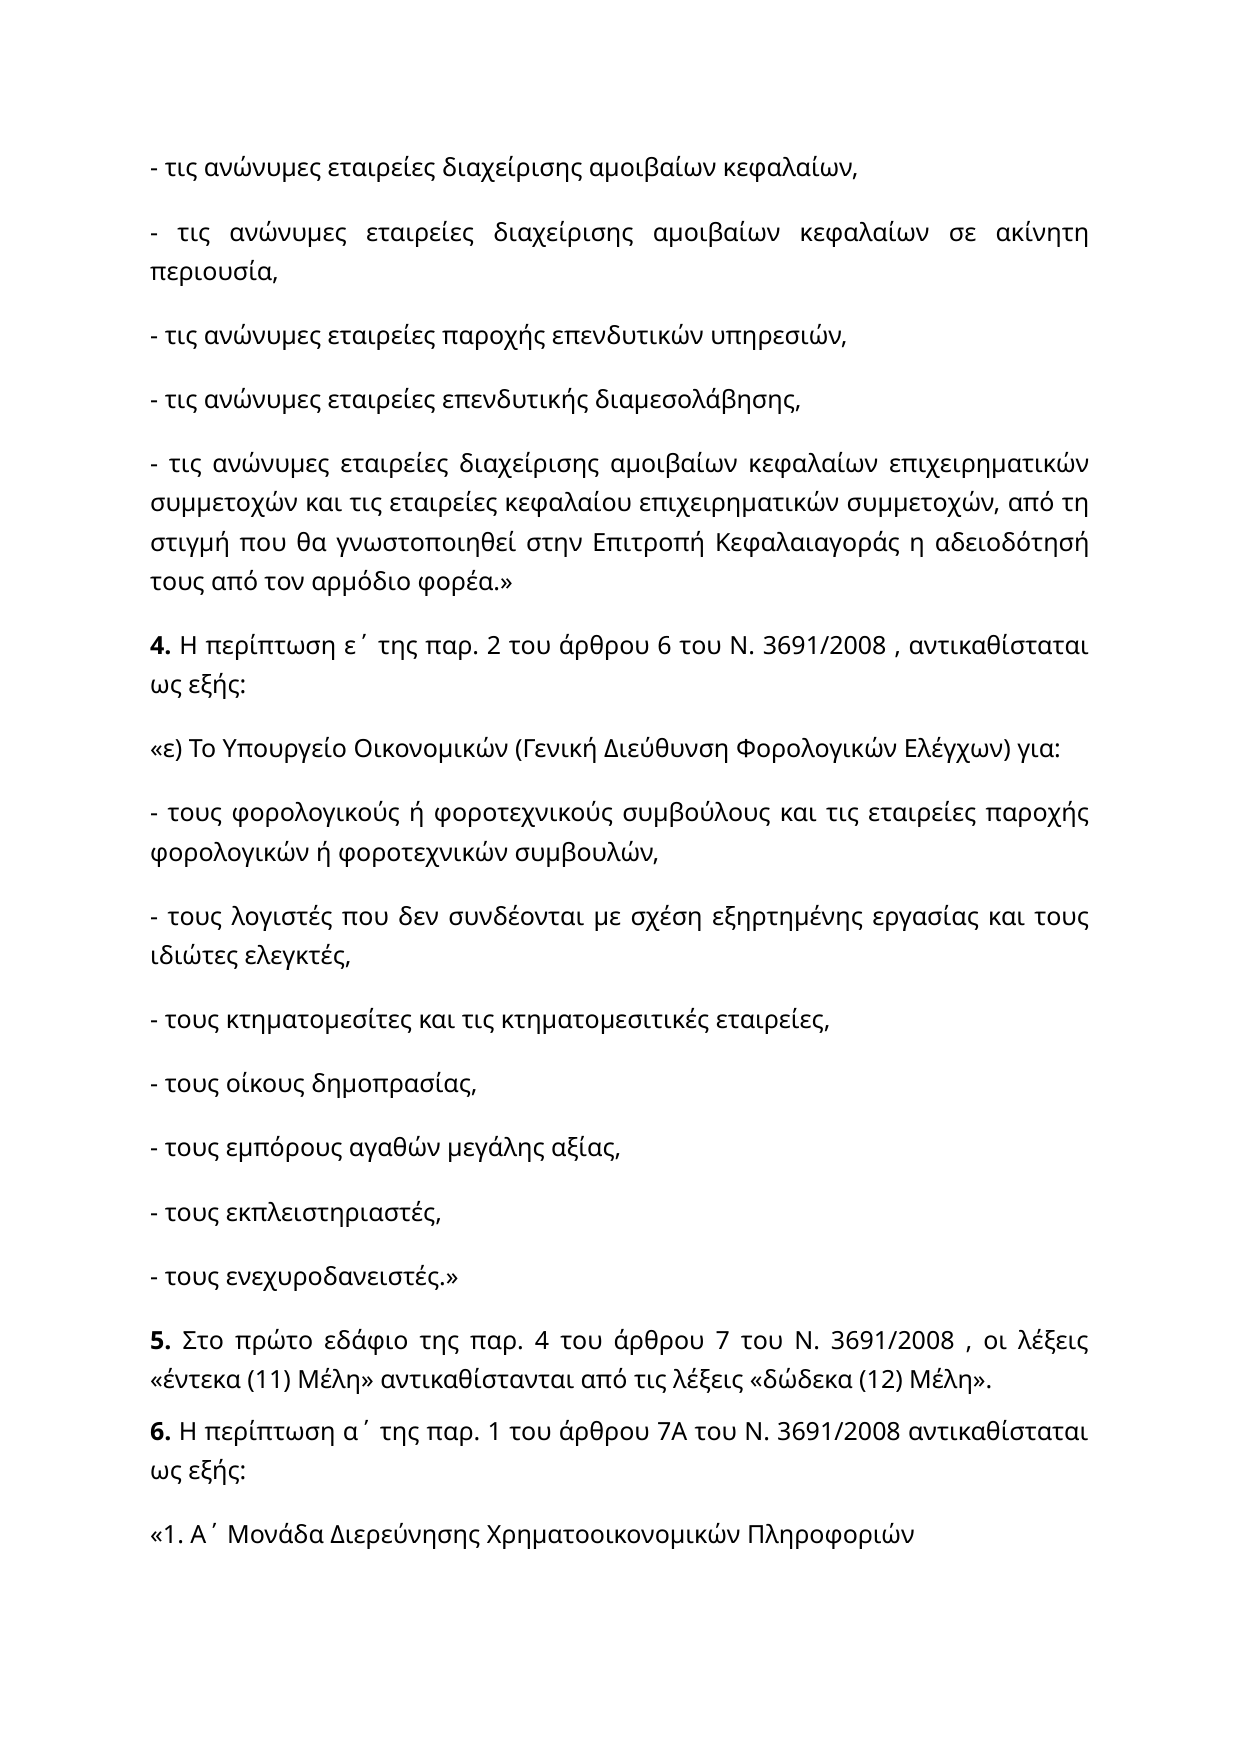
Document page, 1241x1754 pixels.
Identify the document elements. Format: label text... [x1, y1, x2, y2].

text 6. Η περίπτωση α΄ της παρ. 1 του άρθρου 7Α του Ν. 3691/2008 αντικαθίσταται ως εξής: [150, 1413, 1090, 1487]
text «ε) Το Υπουργείο Οικονομικών (Γενική Διεύθυνση Φορολογικών Ελέγχων) για: [150, 731, 1090, 765]
text 4. H περίπτωση ε΄ της παρ. 2 του άρθρου 6 του Ν. 3691/2008 , αντικαθίσταται ως εξής: [150, 627, 1090, 701]
text «1. Α΄ Μονάδα Διερεύνησης Χρηματοοικονομικών Πληροφοριών [150, 1517, 1090, 1551]
text - τις ανώνυμες εταιρείες παροχής επενδυτικών υπηρεσιών, [150, 317, 1090, 352]
text - τις ανώνυμες εταιρείες διαχείρισης αμοιβαίων κεφαλαίων, [150, 150, 1090, 184]
text - τους εκπλειστηριαστές, [150, 1194, 1090, 1228]
text - τις ανώνυμες εταιρείες διαχείρισης αμοιβαίων κεφαλαίων επιχειρηματικών συμμετοχών και τις εταιρείες κεφαλαίου επιχειρηματικών συμμετοχών, από τη στιγμή που θα γνωστοποιηθεί στην Επιτροπή Κεφαλαιαγοράς η αδειοδότησή τους από τον αρμόδιο φορέα.» [150, 446, 1090, 597]
text - τους οίκους δημοπρασίας, [150, 1066, 1090, 1100]
text - τους φορολογικούς ή φοροτεχνικούς συμβούλους και τις εταιρείες παροχής φορολογικών ή φοροτεχνικών συμβουλών, [150, 795, 1090, 868]
text - τις ανώνυμες εταιρείες επενδυτικής διαμεσολάβησης, [150, 382, 1090, 416]
text 5. Στο πρώτο εδάφιο της παρ. 4 του άρθρου 7 του Ν. 3691/2008 , οι λέξεις «έντεκα (11) Μέλη» αντικαθίστανται από τις λέξεις «δώδεκα (12) Μέλη». [150, 1322, 1090, 1396]
text - τις ανώνυμες εταιρείες διαχείρισης αμοιβαίων κεφαλαίων σε ακίνητη περιουσία, [150, 214, 1090, 287]
text - τους ενεχυροδανειστές.» [150, 1258, 1090, 1292]
text - τους λογιστές που δεν συνδέονται με σχέση εξηρτημένης εργασίας και τους ιδιώτες ελεγκτές, [150, 898, 1090, 972]
text - τους κτηματομεσίτες και τις κτηματομεσιτικές εταιρείες, [150, 1002, 1090, 1036]
text - τους εμπόρους αγαθών μεγάλης αξίας, [150, 1130, 1090, 1164]
